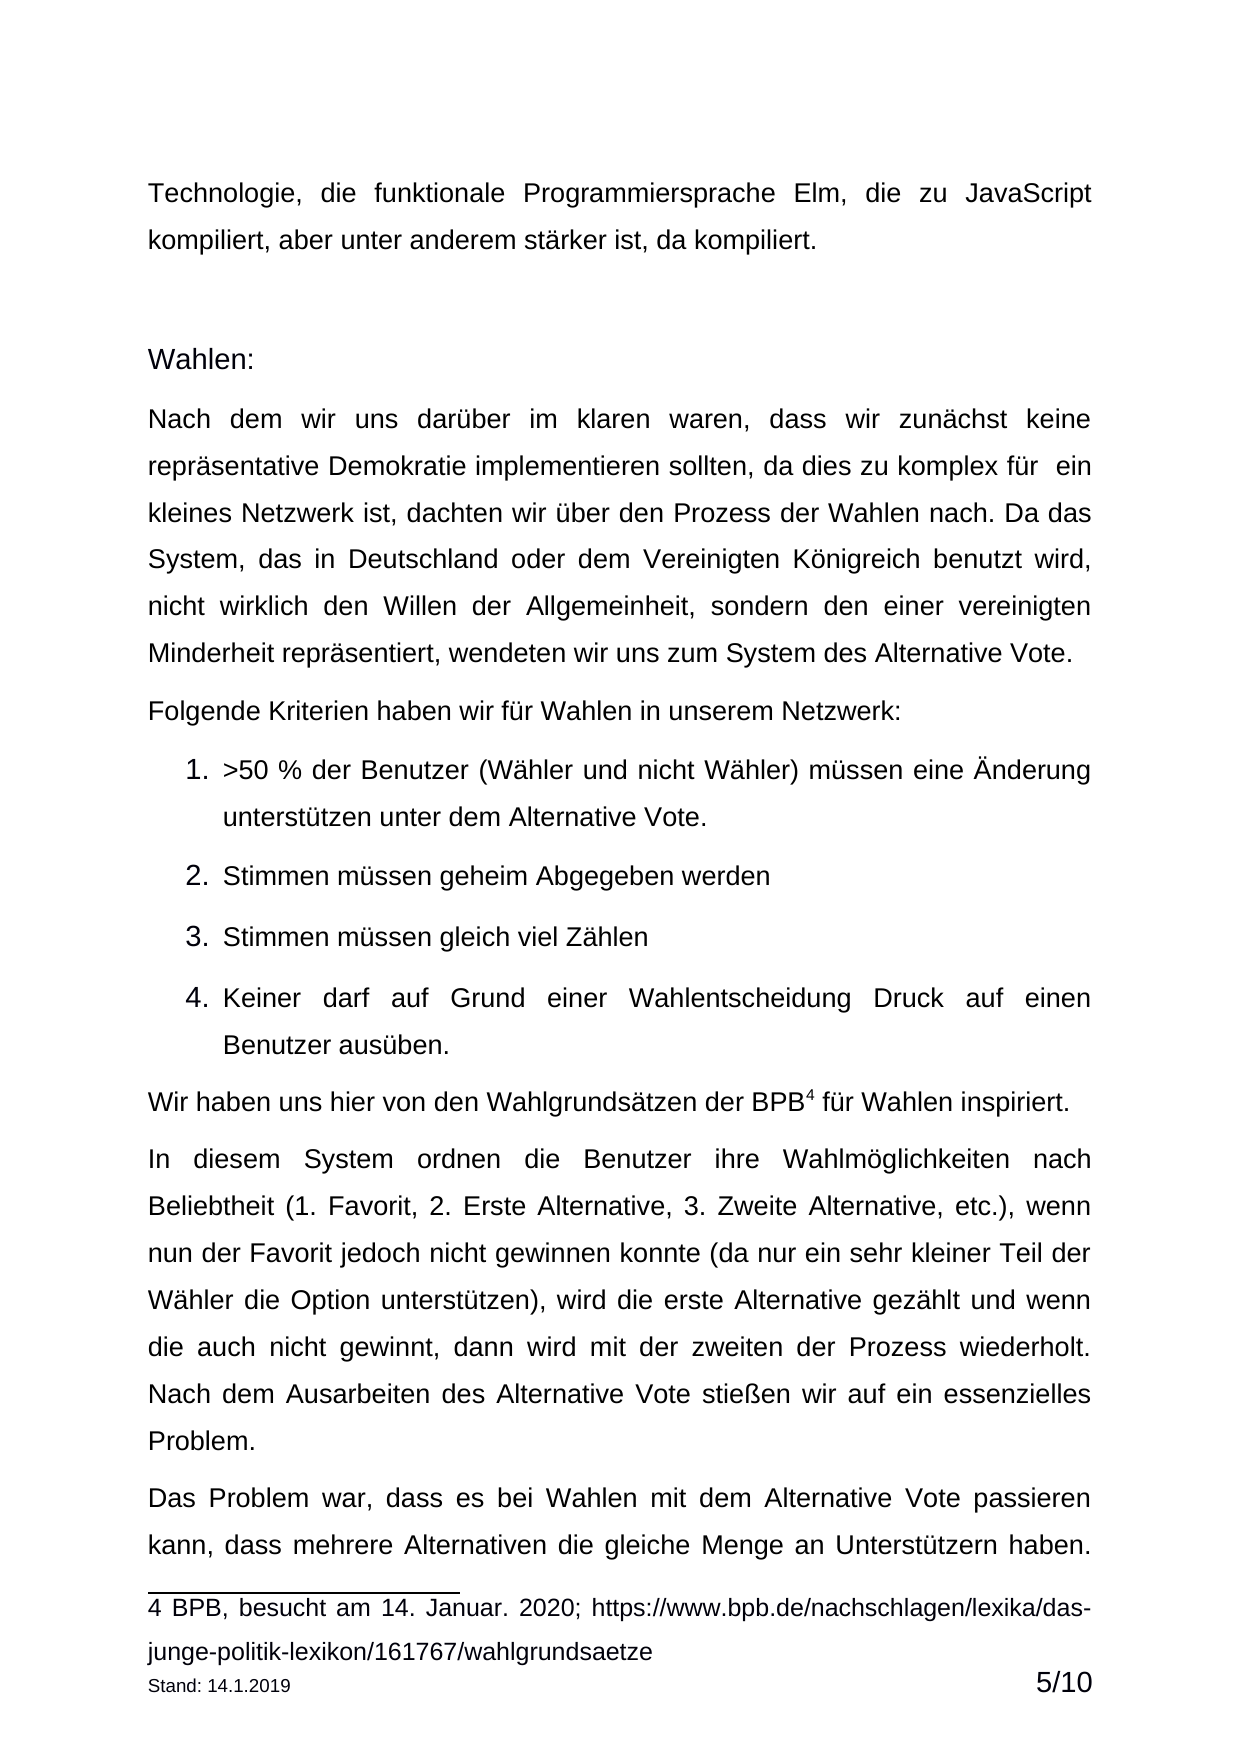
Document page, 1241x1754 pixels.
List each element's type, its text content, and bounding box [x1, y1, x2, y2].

text In diesem System ordnen die Benutzer ihre Wahlmöglichkeiten nach Beliebtheit (1. Favorit, 2. Erste Alternative, 3. Zweite Alternative, etc.), wenn nun der Favorit jedoch nicht gewinnen konnte (da nur ein sehr kleiner Teil der Wähler die Option unterstützen), wird die erste Alternative gezählt und wenn die auch nicht gewinnt, dann wird mit der zweiten der Prozess wiederholt. Nach dem Ausarbeiten des Alternative Vote stießen wir auf ein essenzielles Problem. [148, 1143, 1092, 1456]
subtitle Wahlen: [148, 342, 1092, 376]
text Nach dem wir uns darüber im klaren waren, dass wir zunächst keine repräsentative Demokratie implementieren sollten, da dies zu komplex für ein kleines Netzwerk ist, dachten wir über den Prozess der Wahlen nach. Da das System, das in Deutschland oder dem Vereinigten Königreich benutzt wird, nicht wirklich den Willen der Allgemeinheit, sondern den einer vereinigten Minderheit repräsentiert, wendeten wir uns zum System des Alternative Vote. [148, 403, 1092, 668]
text Technologie, die funktionale Programmiersprache Elm, die zu JavaScript kompiliert, aber unter anderem stärker ist, da kompiliert. [148, 177, 1092, 255]
list Stimmen müssen gleich viel Zählen [185, 919, 1092, 953]
text BPB, besucht am 14. Januar. 2020; https://www.bpb.de/nachschlagen/lexika/das-junge-politik-lexikon/161767/wahlgrundsaetze [148, 1593, 1092, 1665]
list Keiner darf auf Grund einer Wahlentscheidung Druck auf einen Benutzer ausüben. [185, 980, 1092, 1060]
text Wir haben uns hier von den Wahlgrundsätzen der BPB für Wahlen inspiriert. [148, 1086, 1092, 1117]
text Das Problem war, dass es bei Wahlen mit dem Alternative Vote passieren kann, dass mehrere Alternativen die gleiche Menge an Unterstützern haben. [148, 1482, 1092, 1560]
text Folgende Kriterien haben wir für Wahlen in unserem Netzwerk: [148, 694, 1092, 726]
list >50 % der Benutzer (Wähler und nicht Wähler) müssen eine Änderung unterstützen unter dem Alternative Vote. [185, 752, 1092, 832]
list Stimmen müssen geheim Abgegeben werden [185, 858, 1092, 892]
